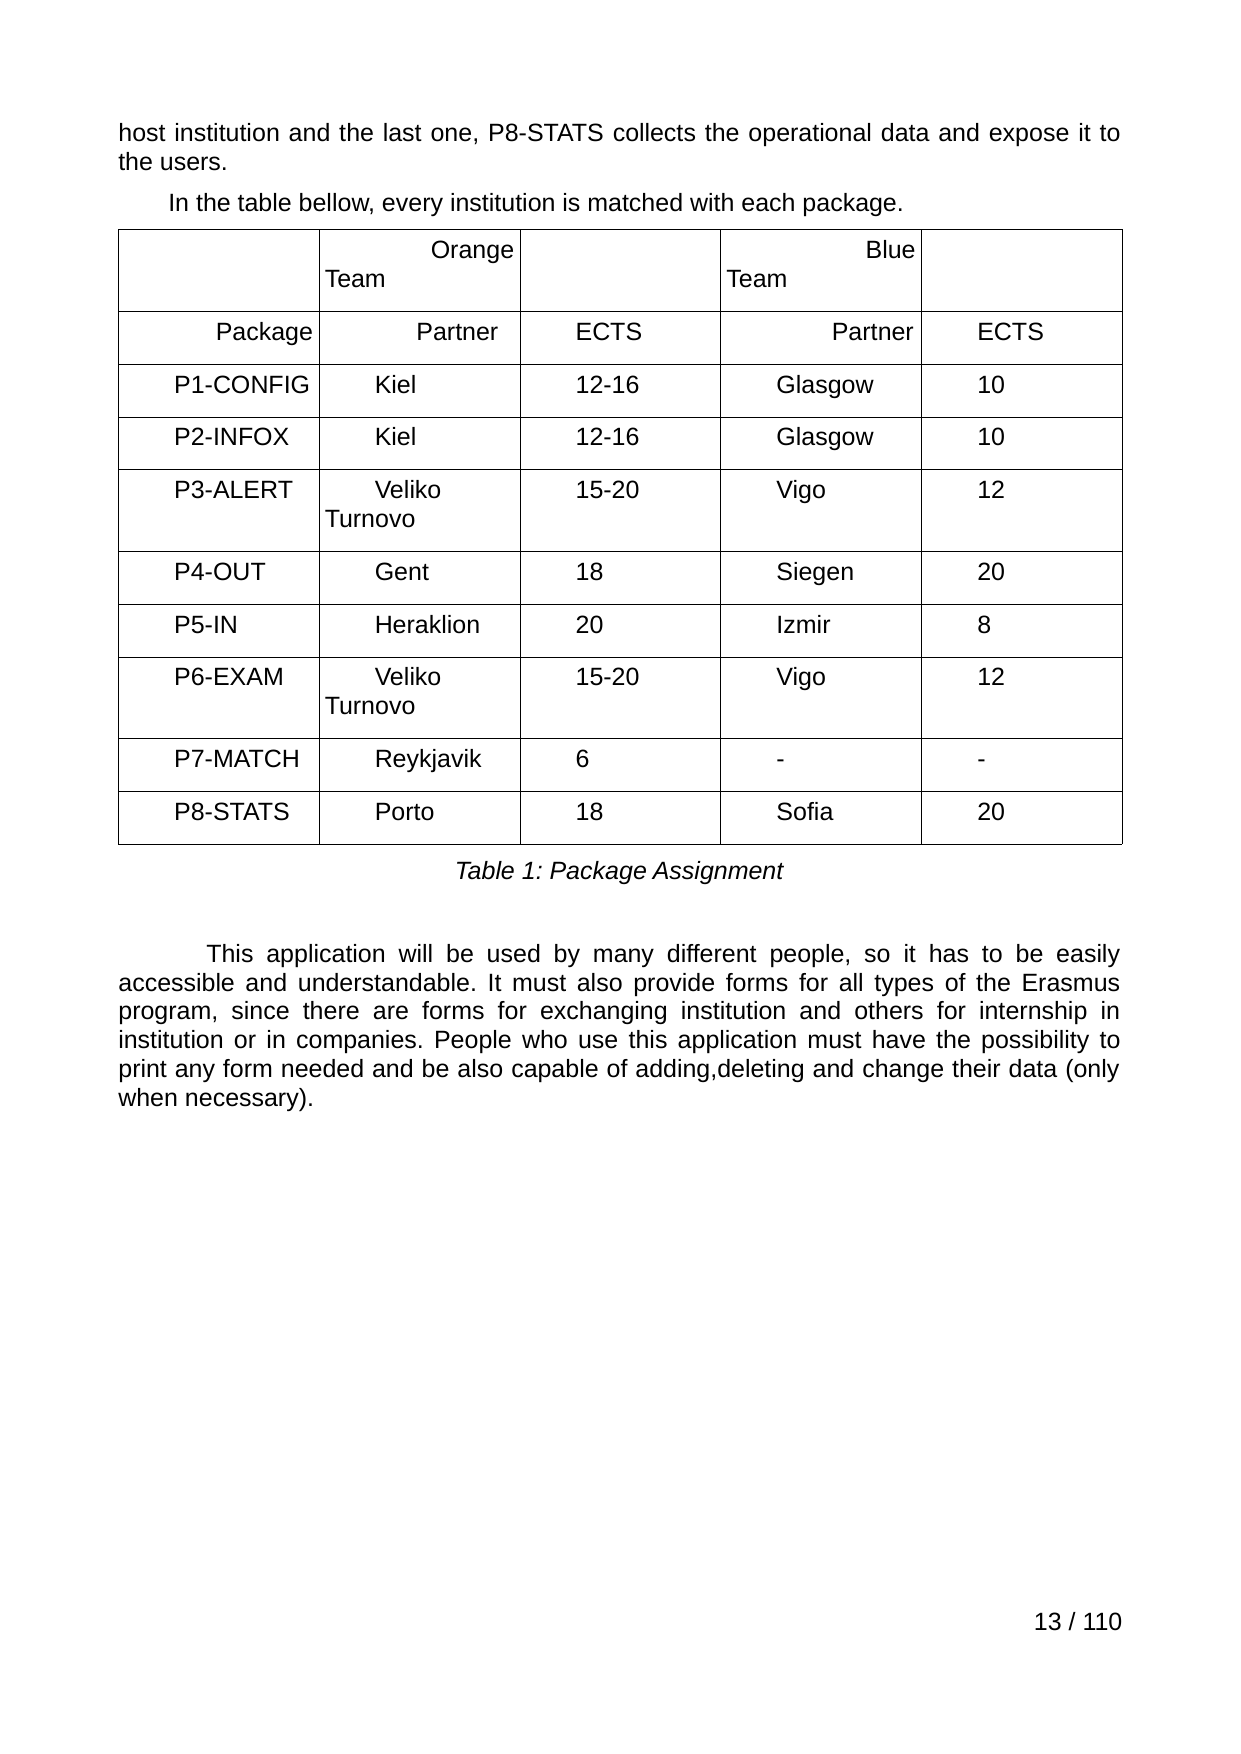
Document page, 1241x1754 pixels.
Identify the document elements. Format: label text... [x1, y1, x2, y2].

table_cell Partner [721, 312, 921, 364]
table_cell 15-20 [521, 470, 720, 551]
table_cell 8 [922, 605, 1122, 657]
table_cell ECTS [922, 312, 1122, 364]
table_cell 12 [922, 470, 1122, 551]
table_header [922, 230, 1122, 311]
table_header [521, 230, 720, 311]
table_cell P4-OUT [119, 552, 319, 604]
table_cell P8-STATS [119, 792, 319, 844]
table_cell Package [119, 312, 319, 364]
table_cell Gent [320, 552, 520, 604]
table_cell Veliko Turnovo [320, 658, 520, 738]
text In the table bellow, every institution is matched with each package. [118, 188, 1122, 217]
table_cell 10 [922, 365, 1122, 417]
table_cell Kiel [320, 365, 520, 417]
table_cell 10 [922, 418, 1122, 469]
table_cell - [922, 739, 1122, 791]
table_cell P5-IN [119, 605, 319, 657]
text host institution and the last one, P8-STATS collects the operational data and expose it to the users. [118, 118, 1122, 176]
table_cell Glasgow [721, 365, 921, 417]
table_cell 20 [922, 792, 1122, 844]
table_cell Kiel [320, 418, 520, 469]
table_cell Izmir [721, 605, 921, 657]
table_header [119, 230, 319, 311]
table_cell - [721, 739, 921, 791]
table_cell 20 [922, 552, 1122, 604]
table_cell P1-CONFIG [119, 365, 319, 417]
text Table 1: Package Assignment [118, 856, 1122, 885]
table_cell Porto [320, 792, 520, 844]
table_cell Glasgow [721, 418, 921, 469]
table_header Blue Team [721, 230, 921, 311]
text This application will be used by many different people, so it has to be easily accessible and understandable. It must also provide forms for all types of the Erasmus program, since there are forms for exchanging institution and others for internship in institution or in companies. People who use this application must have the possibility to print any form needed and be also capable of adding,deleting and change their data (only when necessary). [118, 939, 1122, 1111]
table_cell Vigo [721, 470, 921, 551]
table_cell 12-16 [521, 418, 720, 469]
table_cell Sofia [721, 792, 921, 844]
table_cell Partner [320, 312, 520, 364]
table_cell 18 [521, 552, 720, 604]
table_cell Reykjavik [320, 739, 520, 791]
table_cell 15-20 [521, 658, 720, 738]
table_cell Veliko Turnovo [320, 470, 520, 551]
table_cell 12 [922, 658, 1122, 738]
table_cell 12-16 [521, 365, 720, 417]
table_header Orange Team [320, 230, 520, 311]
table_cell 20 [521, 605, 720, 657]
table_cell P3-ALERT [119, 470, 319, 551]
table_cell Heraklion [320, 605, 520, 657]
table_cell Vigo [721, 658, 921, 738]
table_cell Siegen [721, 552, 921, 604]
table_cell 6 [521, 739, 720, 791]
table_cell ECTS [521, 312, 720, 364]
table_cell 18 [521, 792, 720, 844]
table_cell P7-MATCH [119, 739, 319, 791]
table_cell P2-INFOX [119, 418, 319, 469]
table_cell P6-EXAM [119, 658, 319, 738]
